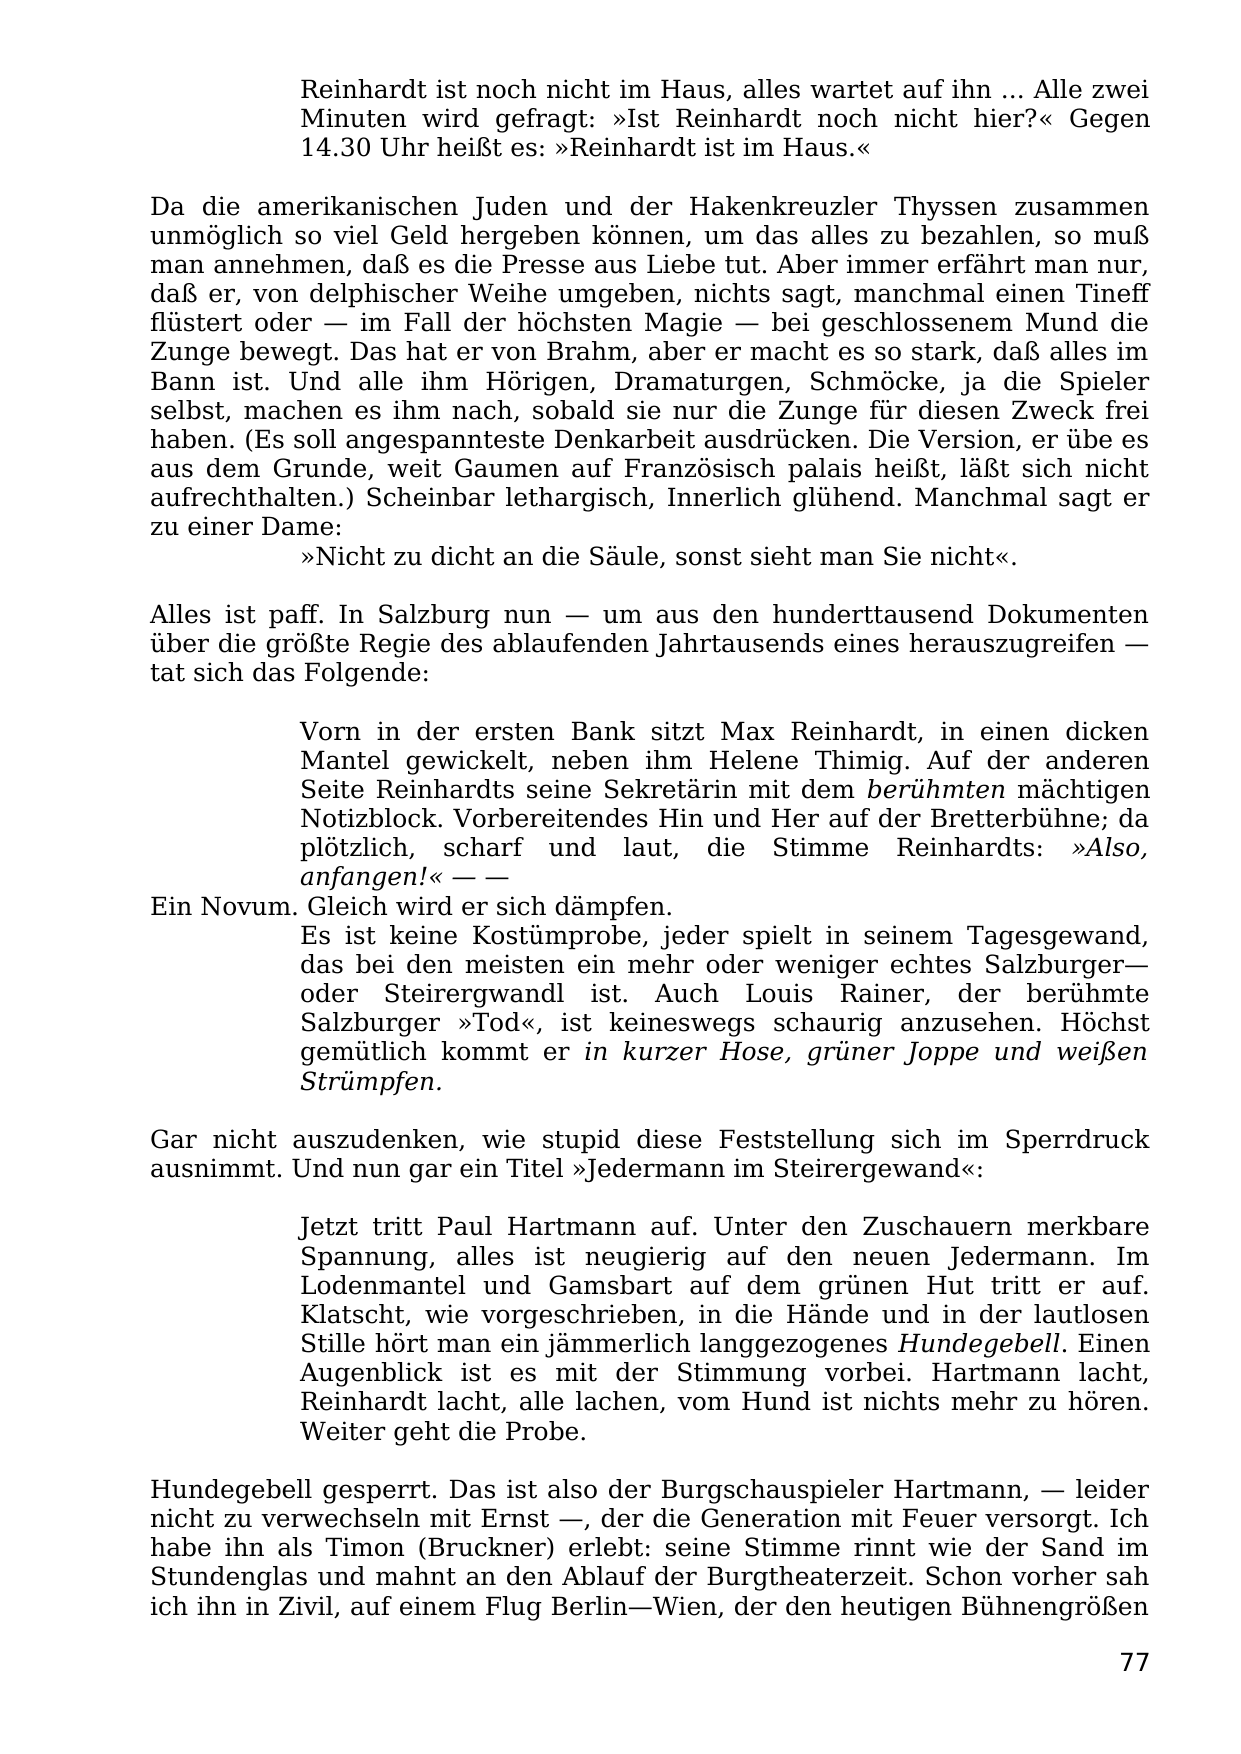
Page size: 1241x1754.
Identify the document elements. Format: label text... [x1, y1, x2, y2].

text Es ist keine Kostümprobe, jeder spielt in seinem Tagesgewand, das bei den meisten ein mehr oder weniger echtes Salzburger— oder Steirergwandl ist. Auch Louis Rainer, der berühmte Salzburger »Tod«, ist keineswegs schaurig anzusehen. Höchst gemütlich kommt er in kurzer Hose, grüner Joppe und weißen Strümpfen. [300, 921, 1151, 1096]
text Ein Novum. Gleich wird er sich dämpfen. [150, 892, 1151, 921]
text Gar nicht auszudenken, wie stupid diese Feststellung sich im Sperrdruck ausnimmt. Und nun gar ein Titel »Jedermann im Steirergewand«: [150, 1125, 1151, 1183]
text »Nicht zu dicht an die Säule, sonst sieht man Sie nicht«. [300, 542, 1151, 571]
text Hundegebell gesperrt. Das ist also der Burgschauspieler Hartmann, — leider nicht zu verwechseln mit Ernst —, der die Generation mit Feuer versorgt. Ich habe ihn als Timon (Bruckner) erlebt: seine Stimme rinnt wie der Sand im Stundenglas und mahnt an den Ablauf der Burgtheaterzeit. Schon vorher sah ich ihn in Zivil, auf einem Flug Berlin—Wien, der den heutigen Bühnengrößen [150, 1475, 1151, 1621]
text Alles ist paff. In Salzburg nun — um aus den hunderttausend Dokumenten über die größte Regie des ablaufenden Jahrtausends eines herauszugreifen — tat sich das Folgende: [150, 600, 1151, 687]
text Vorn in der ersten Bank sitzt Max Reinhardt, in einen dicken Mantel gewickelt, neben ihm Helene Thimig. Auf der anderen Seite Reinhardts seine Sekretärin mit dem berühmten mächtigen Notizblock. Vorbereitendes Hin und Her auf der Bretterbühne; da plötzlich, scharf und laut, die Stimme Reinhardts: »Also, anfangen!« — — [300, 717, 1151, 892]
text Reinhardt ist noch nicht im Haus, alles wartet auf ihn ... Alle zwei Minuten wird gefragt: »Ist Reinhardt noch nicht hier?« Gegen 14.30 Uhr heißt es: »Reinhardt ist im Haus.« [300, 75, 1151, 162]
text Da die amerikanischen Juden und der Hakenkreuzler Thyssen zusammen unmöglich so viel Geld hergeben können, um das alles zu bezahlen, so muß man annehmen, daß es die Presse aus Liebe tut. Aber immer erfährt man nur, daß er, von delphischer Weihe umgeben, nichts sagt, manchmal einen Tineff flüstert oder — im Fall der höchsten Magie — bei geschlossenem Mund die Zunge bewegt. Das hat er von Brahm, aber er macht es so stark, daß alles im Bann ist. Und alle ihm Hörigen, Dramaturgen, Schmöcke, ja die Spieler selbst, machen es ihm nach, sobald sie nur die Zunge für diesen Zweck frei haben. (Es soll angespannteste Denkarbeit ausdrücken. Die Version, er übe es aus dem Grunde, weit Gaumen auf Französisch palais heißt, läßt sich nicht aufrechthalten.) Scheinbar lethargisch, Innerlich glühend. Manchmal sagt er zu einer Dame: [150, 192, 1151, 542]
text Jetzt tritt Paul Hartmann auf. Unter den Zuschauern merkbare Spannung, alles ist neugierig auf den neuen Jedermann. Im Lodenmantel und Gamsbart auf dem grünen Hut tritt er auf. Klatscht, wie vorgeschrieben, in die Hände und in der lautlosen Stille hört man ein jämmerlich langgezogenes Hundegebell. Einen Augenblick ist es mit der Stimmung vorbei. Hartmann lacht, Reinhardt lacht, alle lachen, vom Hund ist nichts mehr zu hören. Weiter geht die Probe. [300, 1212, 1151, 1446]
